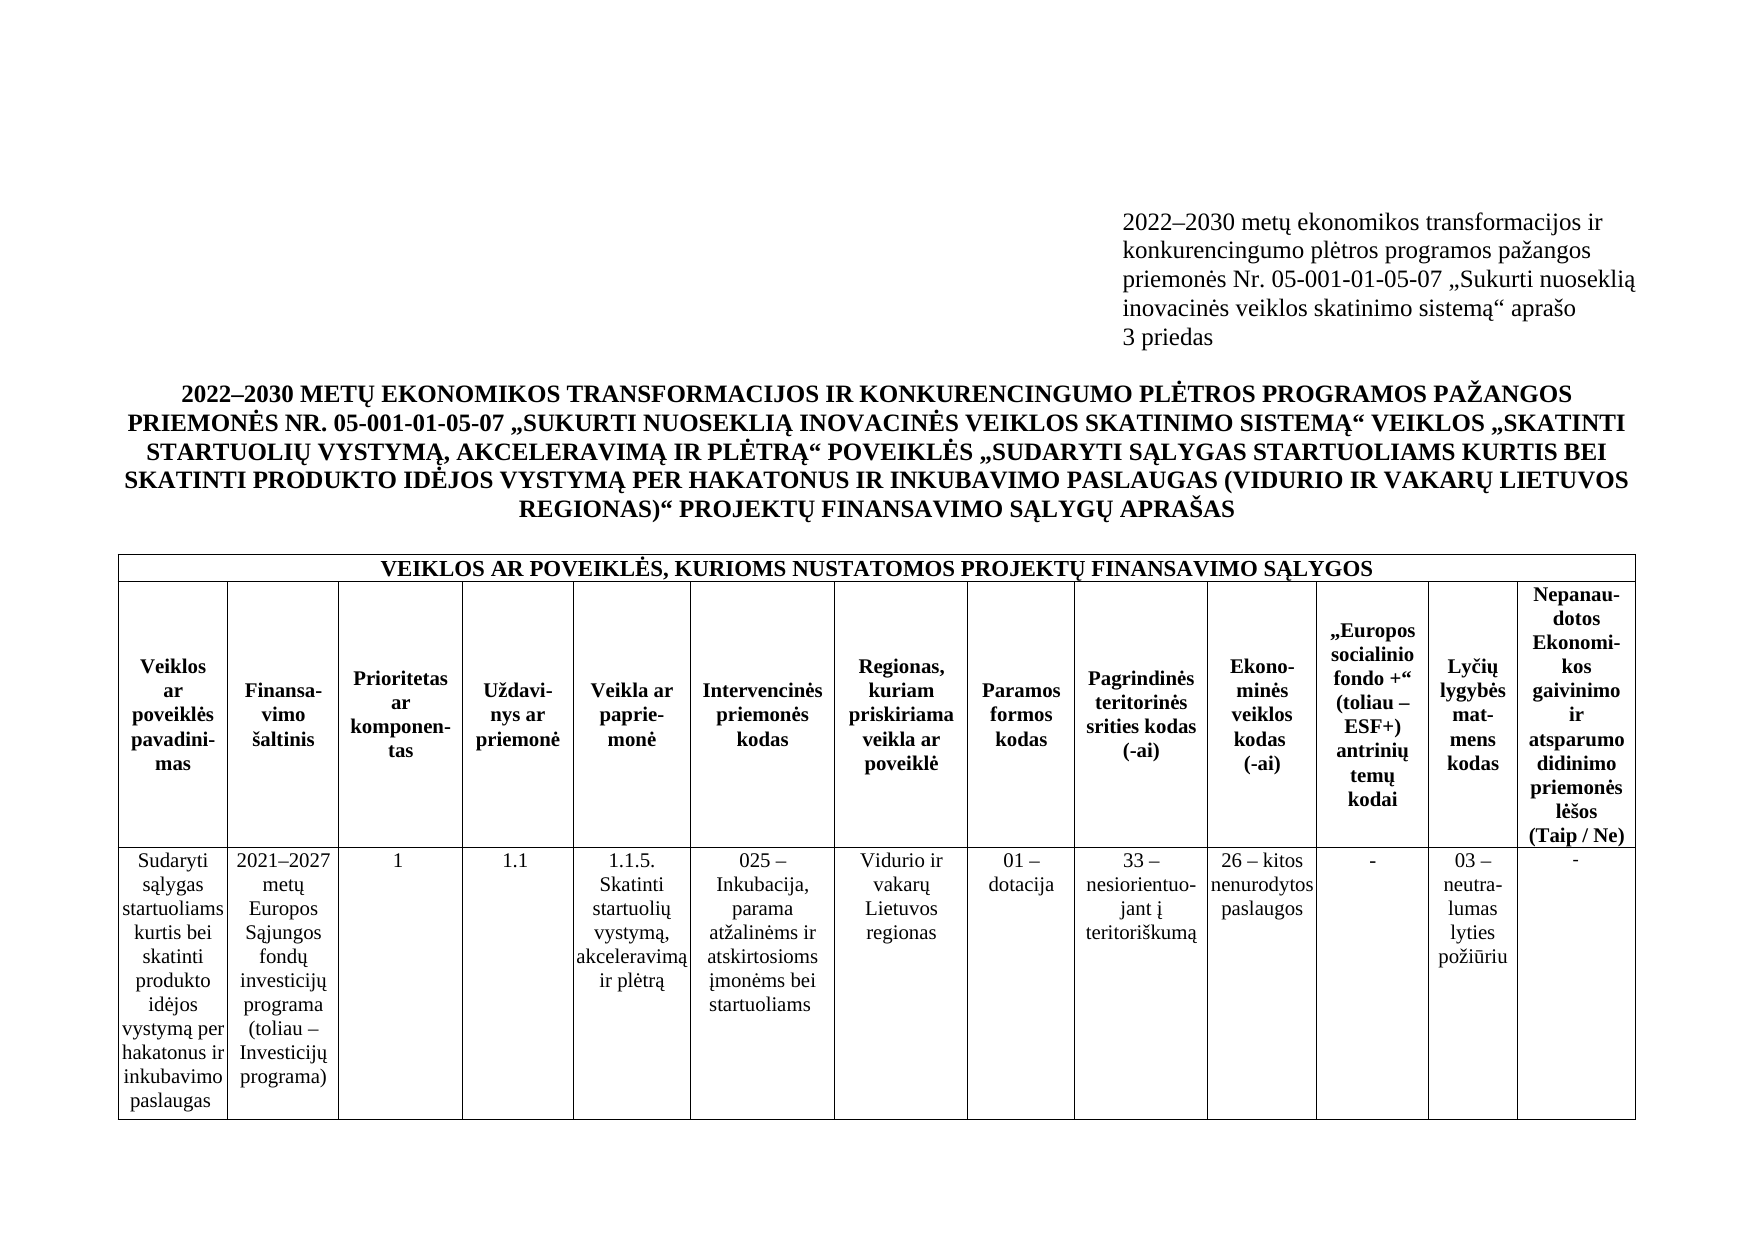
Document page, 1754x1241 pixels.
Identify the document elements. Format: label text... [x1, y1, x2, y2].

text 3 priedas [1122, 322, 1636, 350]
text 2022–2030 METŲ EKONOMIKOS TRANSFORMACIJOS IR KONKURENCINGUMO PLĖTROS PROGRAMOS PAŽANGOS PRIEMONĖS NR. 05-001-01-05-07 „SUKURTI NUOSEKLIĄ INOVACINĖS VEIKLOS SKATINIMO SISTEMĄ“ VEIKLOS „SKATINTI STARTUOLIŲ VYSTYMĄ, AKCELERAVIMĄ IR PLĖTRĄ“ POVEIKLĖS „SUDARYTI SĄLYGAS STARTUOLIAMS KURTIS BEI SKATINTI PRODUKTO IDĖJOS VYSTYMĄ PER HAKATONUS IR INKUBAVIMO PASLAUGAS (VIDURIO IR VAKARŲ LIETUVOS REGIONAS)“ PROJEKTŲ FINANSAVIMO SĄLYGŲ APRAŠAS [118, 379, 1636, 523]
table_cell Veikla ar paprie-monė [574, 582, 690, 847]
table_cell Ekono-minės veiklos kodas (-ai) [1208, 582, 1316, 847]
table_cell Intervencinės priemonės kodas [691, 582, 834, 847]
table_cell Vidurio ir vakarų Lietuvos regionas [835, 848, 967, 1119]
table_cell 03 – neutra-lumas lyties požiūriu [1429, 848, 1517, 1119]
table_cell 1.1 [463, 848, 573, 1119]
table_cell Finansa-vimo šaltinis [228, 582, 338, 847]
table_cell Nepanau-dotos Ekonomi-kos gaivinimo ir atsparumo didinimo priemonės lėšos (Taip / Ne) [1518, 582, 1635, 847]
table_cell Veiklos ar poveiklės pavadini-mas [119, 582, 227, 847]
table_cell Lyčių lygybės mat-mens kodas [1429, 582, 1517, 847]
table_cell Sudaryti sąlygas startuoliams kurtis bei skatinti produkto idėjos vystymą per hakatonus ir inkubavimo paslaugas [119, 848, 227, 1119]
table_cell Regionas, kuriam priskiriama veikla ar poveiklė [835, 582, 967, 847]
text konkurencingumo plėtros programos pažangos [1122, 235, 1636, 264]
table_cell Uždavi-nys ar priemonė [463, 582, 573, 847]
table_cell Paramos formos kodas [968, 582, 1074, 847]
table_cell Prioritetas ar komponen-tas [339, 582, 462, 847]
table_cell - [1518, 848, 1635, 1119]
table_cell - [1317, 848, 1428, 1119]
table_cell 025 – Inkubacija, parama atžalinėms ir atskirtosioms įmonėms bei startuoliams [691, 848, 834, 1119]
table_cell „Europos socialinio fondo +“ (toliau – ESF+) antrinių temų kodai [1317, 582, 1428, 847]
table_cell 1.1.5. Skatinti startuolių vystymą, akceleravimą ir plėtrą [574, 848, 690, 1119]
table_header VEIKLOS AR POVEIKLĖS, KURIOMS NUSTATOMOS PROJEKTŲ FINANSAVIMO SĄLYGOS [119, 555, 1635, 581]
text 2022–2030 metų ekonomikos transformacijos ir [1122, 207, 1636, 235]
table_cell 33 – nesiorientuo-jant į teritoriškumą [1075, 848, 1207, 1119]
table_cell 2021–2027 metų Europos Sąjungos fondų investicijų programa (toliau – Investicijų programa) [228, 848, 338, 1119]
text priemonės Nr. 05-001-01-05-07 „Sukurti nuoseklią inovacinės veiklos skatinimo sistemą“ aprašo [1122, 264, 1636, 322]
table_cell 01 – dotacija [968, 848, 1074, 1119]
table_cell Pagrindinės teritorinės srities kodas (-ai) [1075, 582, 1207, 847]
table_cell 1 [339, 848, 462, 1119]
table_cell 26 – kitos nenurodytos paslaugos [1208, 848, 1316, 1119]
